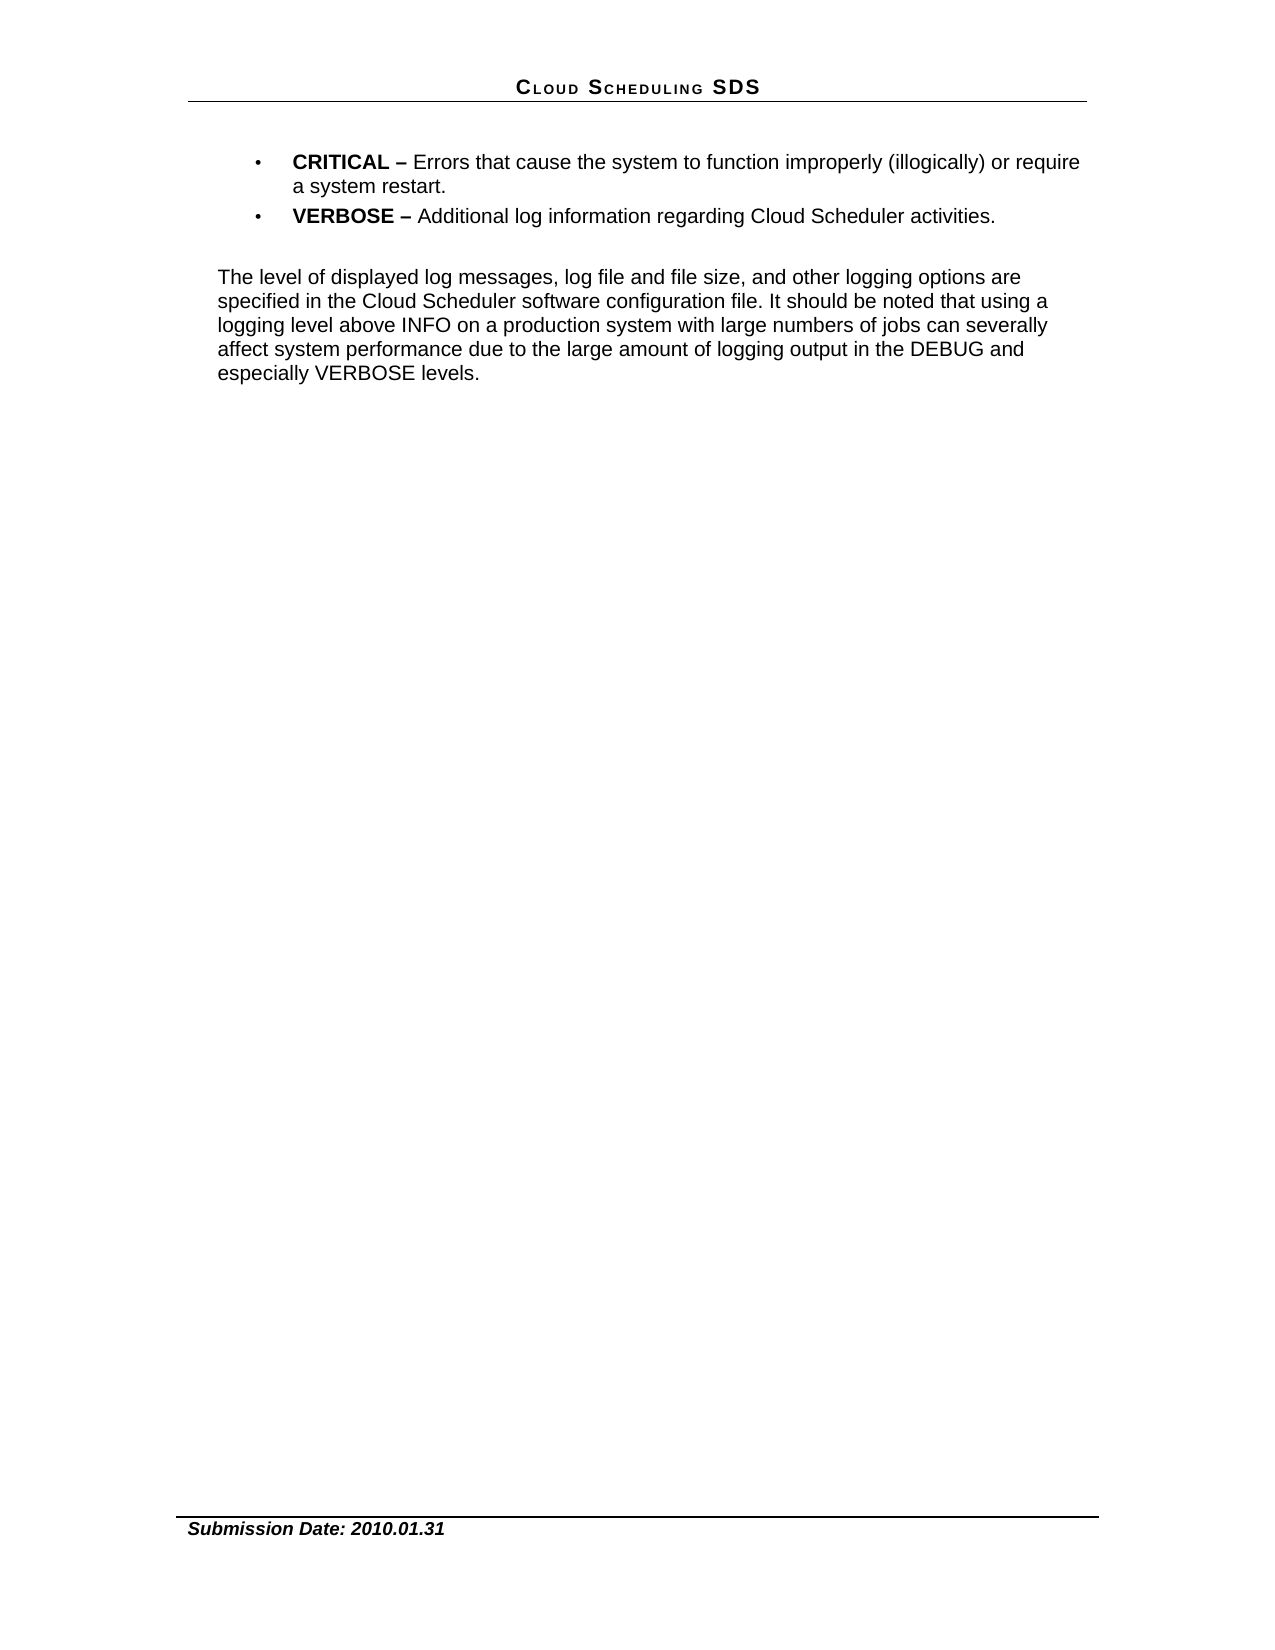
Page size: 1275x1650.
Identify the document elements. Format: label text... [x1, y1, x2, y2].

list VERBOSE – Additional log information regarding Cloud Scheduler activities. [255, 204, 1087, 228]
list CRITICAL – Errors that cause the system to function improperly (illogically) or require a system restart. [255, 150, 1087, 198]
text The level of displayed log messages, log file and file size, and other logging options are specified in the Cloud Scheduler software configuration file. It should be noted that using a logging level above INFO on a production system with large numbers of jobs can severally affect system performance due to the large amount of logging output in the DEBUG and especially VERBOSE levels. [217, 264, 1087, 384]
